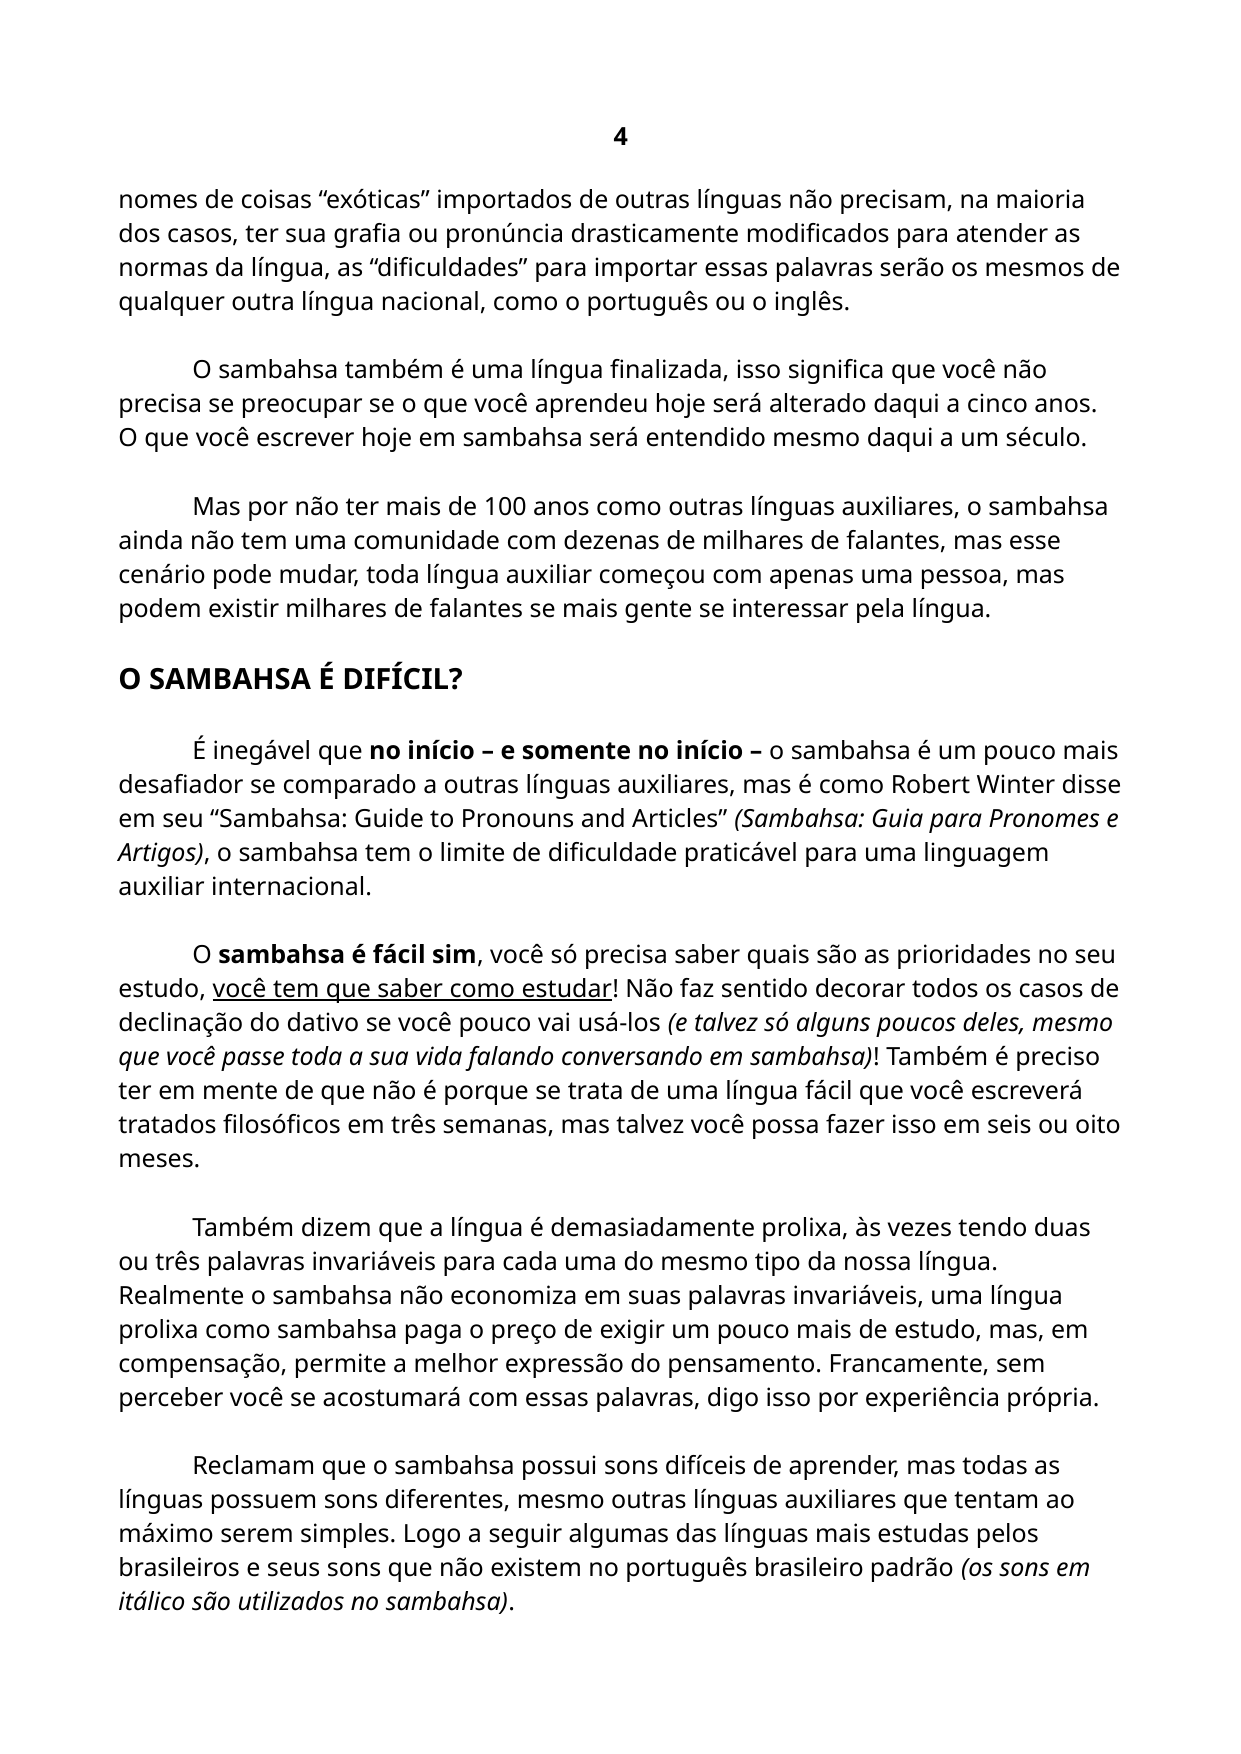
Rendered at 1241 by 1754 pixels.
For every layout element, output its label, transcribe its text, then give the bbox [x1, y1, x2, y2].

text O sambahsa é fácil sim, você só precisa saber quais são as prioridades no seu estudo, você tem que saber como estudar! Não faz sentido decorar todos os casos de declinação do dativo se você pouco vai usá-los (e talvez só alguns poucos deles, mesmo que você passe toda a sua vida falando conversando em sambahsa)! Também é preciso ter em mente de que não é porque se trata de uma língua fácil que você escreverá tratados filosóficos em três semanas, mas talvez você possa fazer isso em seis ou oito meses. [118, 937, 1123, 1175]
subtitle O SAMBAHSA É DIFÍCIL? [118, 658, 1123, 698]
text O sambahsa também é uma língua finalizada, isso significa que você não precisa se preocupar se o que você aprendeu hoje será alterado daqui a cinco anos. O que você escrever hoje em sambahsa será entendido mesmo daqui a um século. [118, 352, 1123, 454]
text nomes de coisas “exóticas” importados de outras línguas não precisam, na maioria dos casos, ter sua grafia ou pronúncia drasticamente modificados para atender as normas da língua, as “dificuldades” para importar essas palavras serão os mesmos de qualquer outra língua nacional, como o português ou o inglês. [118, 182, 1123, 318]
text É inegável que no início – e somente no início – o sambahsa é um pouco mais desafiador se comparado a outras línguas auxiliares, mas é como Robert Winter disse em seu “Sambahsa: Guide to Pronouns and Articles” (Sambahsa: Guia para Pronomes e Artigos), o sambahsa tem o limite de dificuldade praticável para uma linguagem auxiliar internacional. [118, 732, 1123, 903]
text Também dizem que a língua é demasiadamente prolixa, às vezes tendo duas ou três palavras invariáveis para cada uma do mesmo tipo da nossa língua. Realmente o sambahsa não economiza em suas palavras invariáveis, uma língua prolixa como sambahsa paga o preço de exigir um pouco mais de estudo, mas, em compensação, permite a melhor expressão do pensamento. Francamente, sem perceber você se acostumará com essas palavras, digo isso por experiência própria. [118, 1209, 1123, 1413]
text Reclamam que o sambahsa possui sons difíceis de aprender, mas todas as línguas possuem sons diferentes, mesmo outras línguas auxiliares que tentam ao máximo serem simples. Logo a seguir algumas das línguas mais estudas pelos brasileiros e seus sons que não existem no português brasileiro padrão (os sons em itálico são utilizados no sambahsa). [118, 1448, 1123, 1618]
text Mas por não ter mais de 100 anos como outras línguas auxiliares, o sambahsa ainda não tem uma comunidade com dezenas de milhares de falantes, mas esse cenário pode mudar, toda língua auxiliar começou com apenas uma pessoa, mas podem existir milhares de falantes se mais gente se interessar pela língua. [118, 488, 1123, 624]
